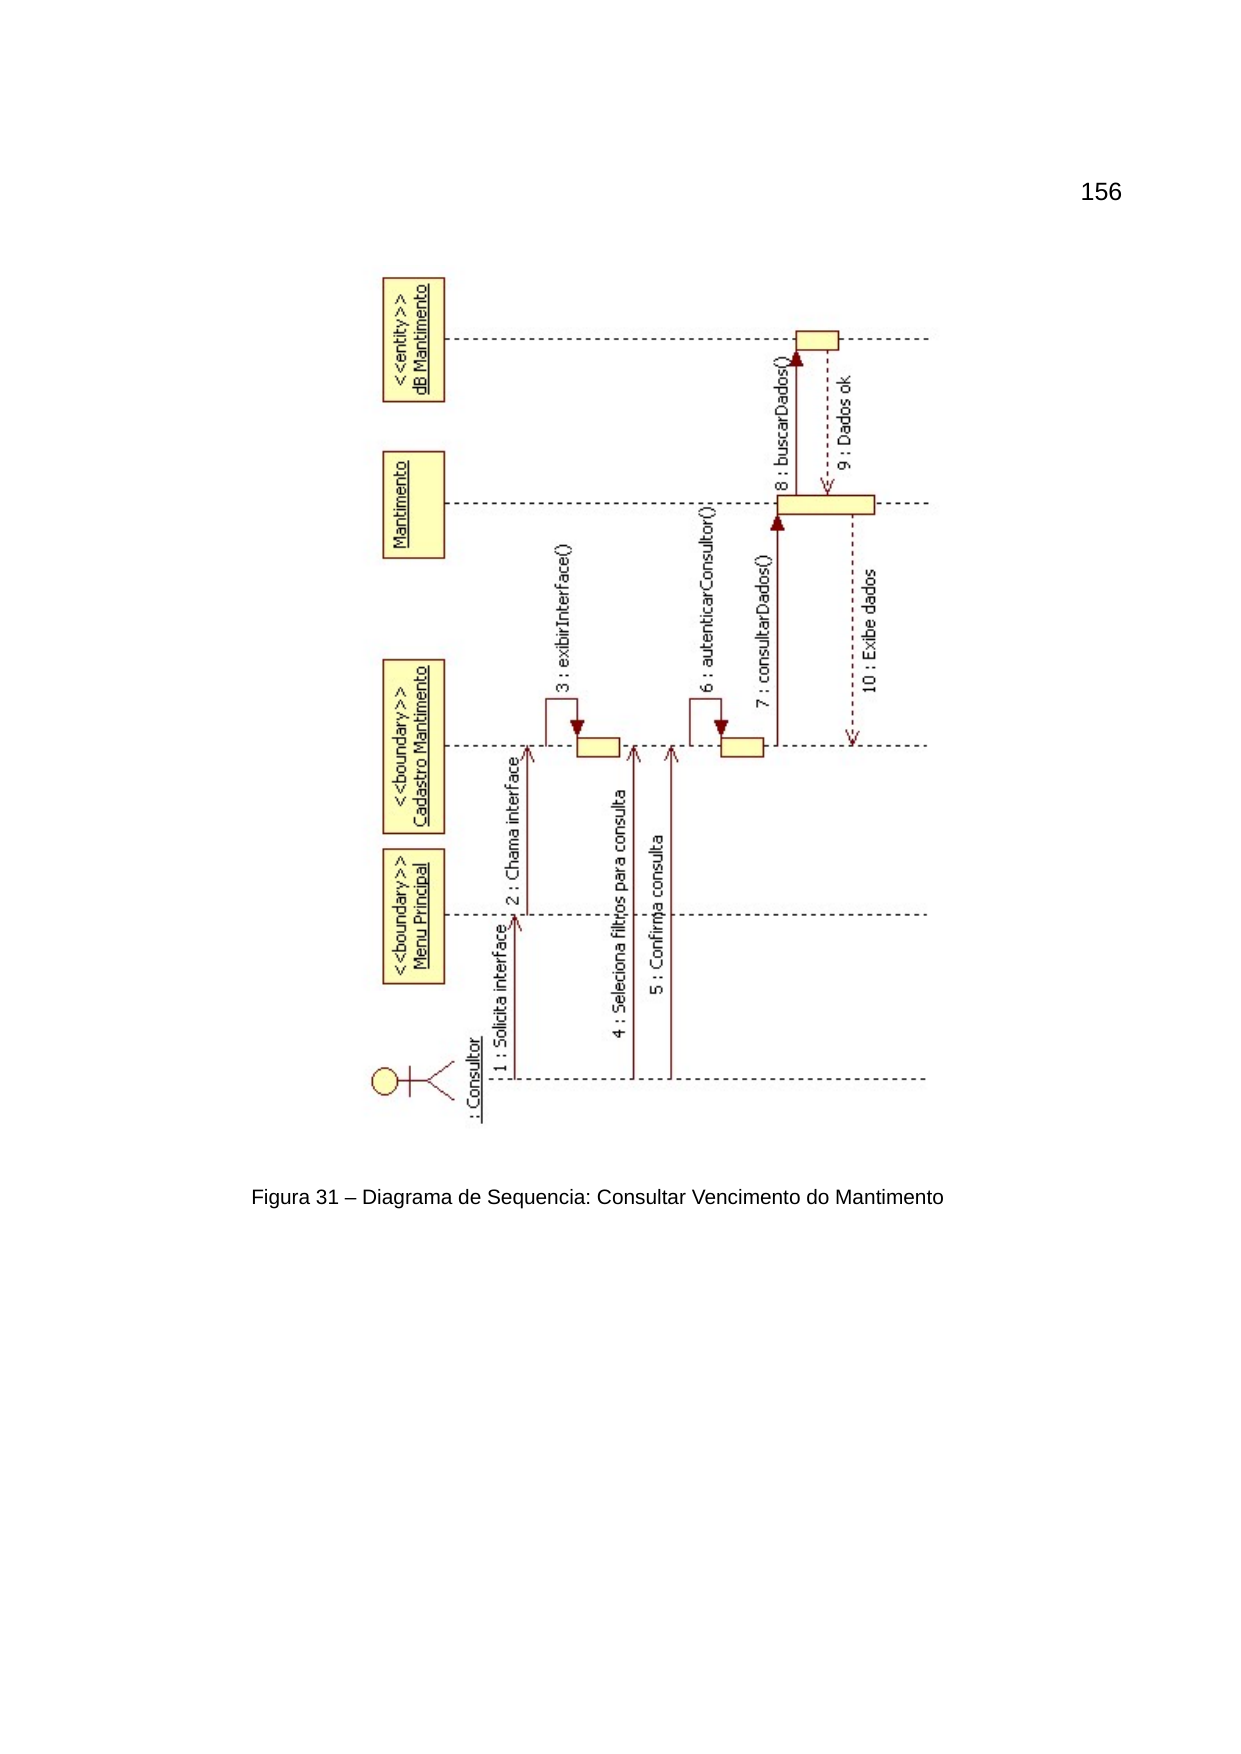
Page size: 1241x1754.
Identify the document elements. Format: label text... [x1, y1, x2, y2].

text Figura 31 – Diagrama de Sequencia: Consultar Vencimento do Mantimento [177, 1185, 1122, 1208]
picture [339, 265, 960, 1185]
